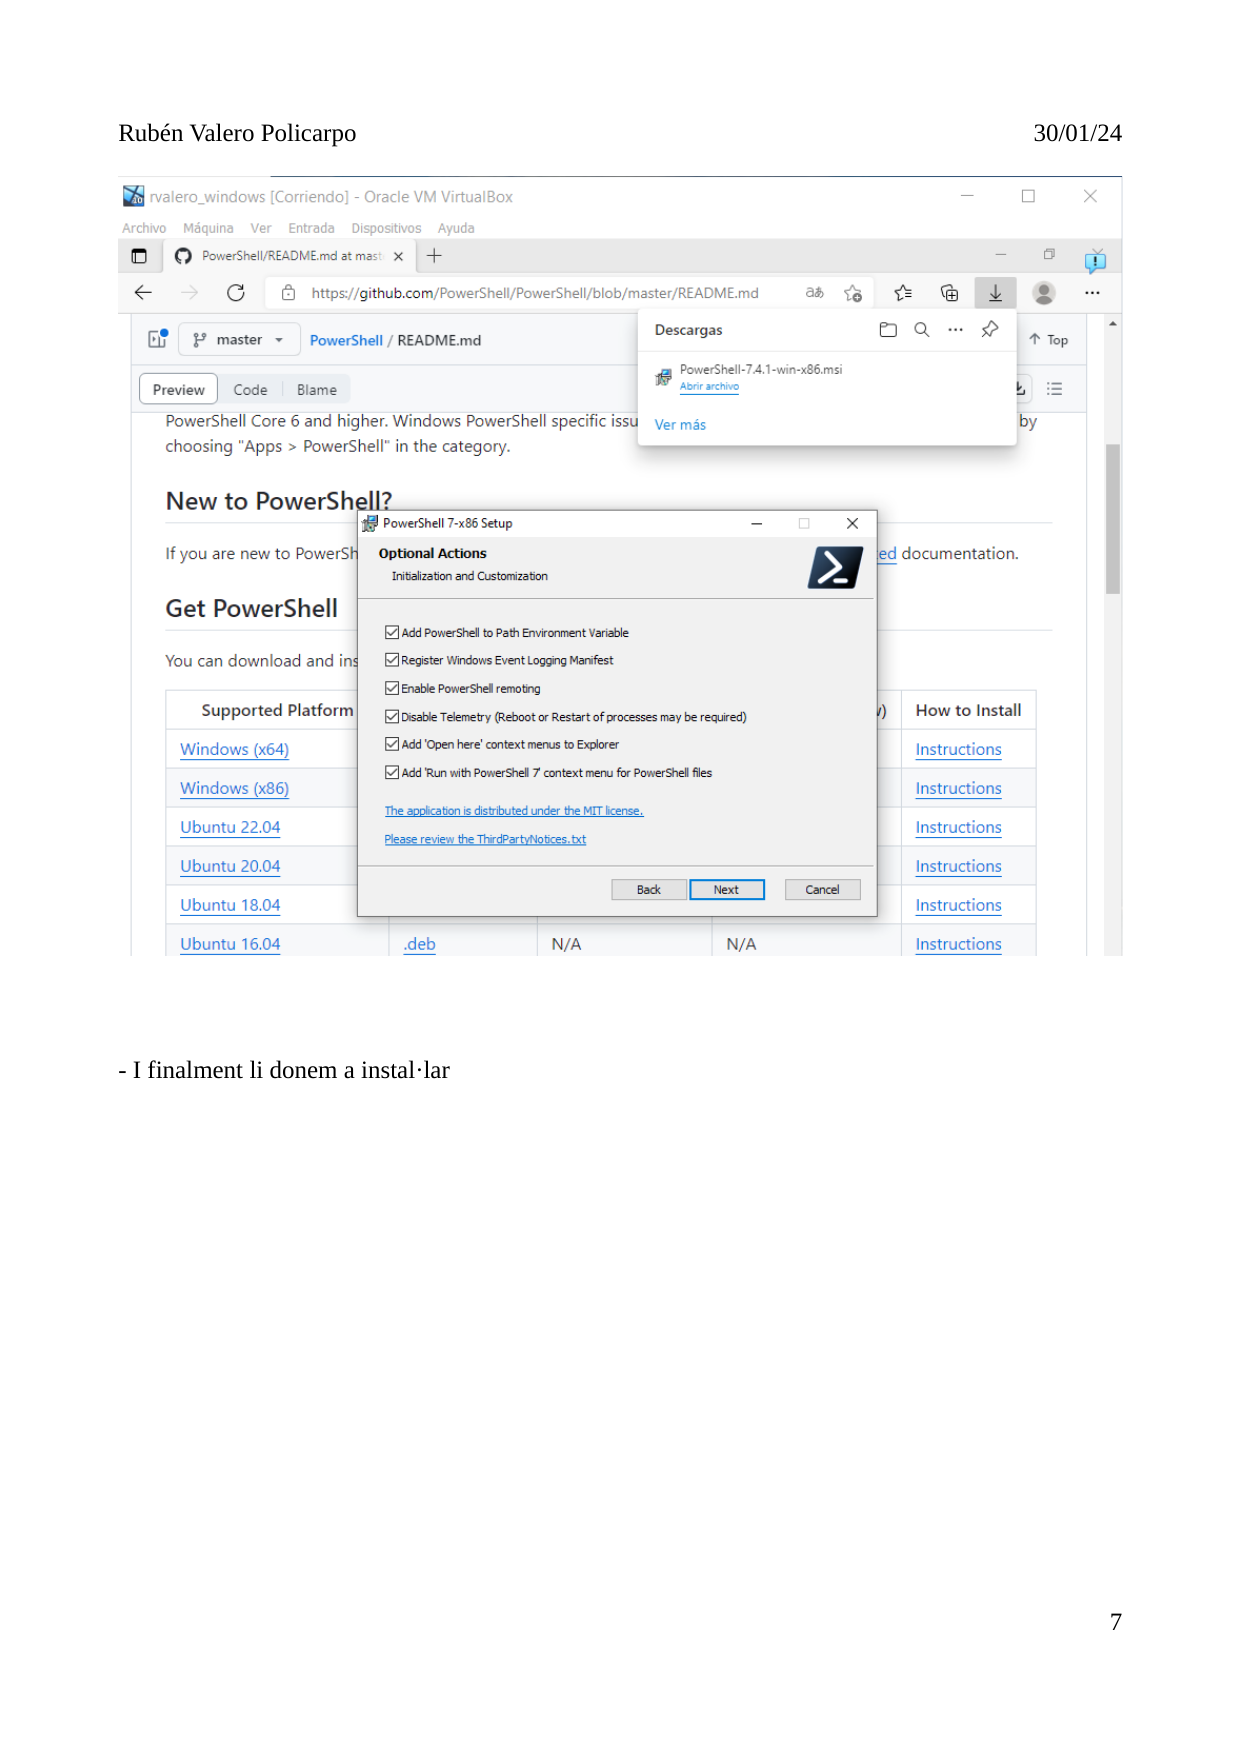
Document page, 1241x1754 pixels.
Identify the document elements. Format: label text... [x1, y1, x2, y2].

text - I finalment li donem a instal·lar [118, 1055, 1122, 1083]
picture [118, 176, 1123, 956]
